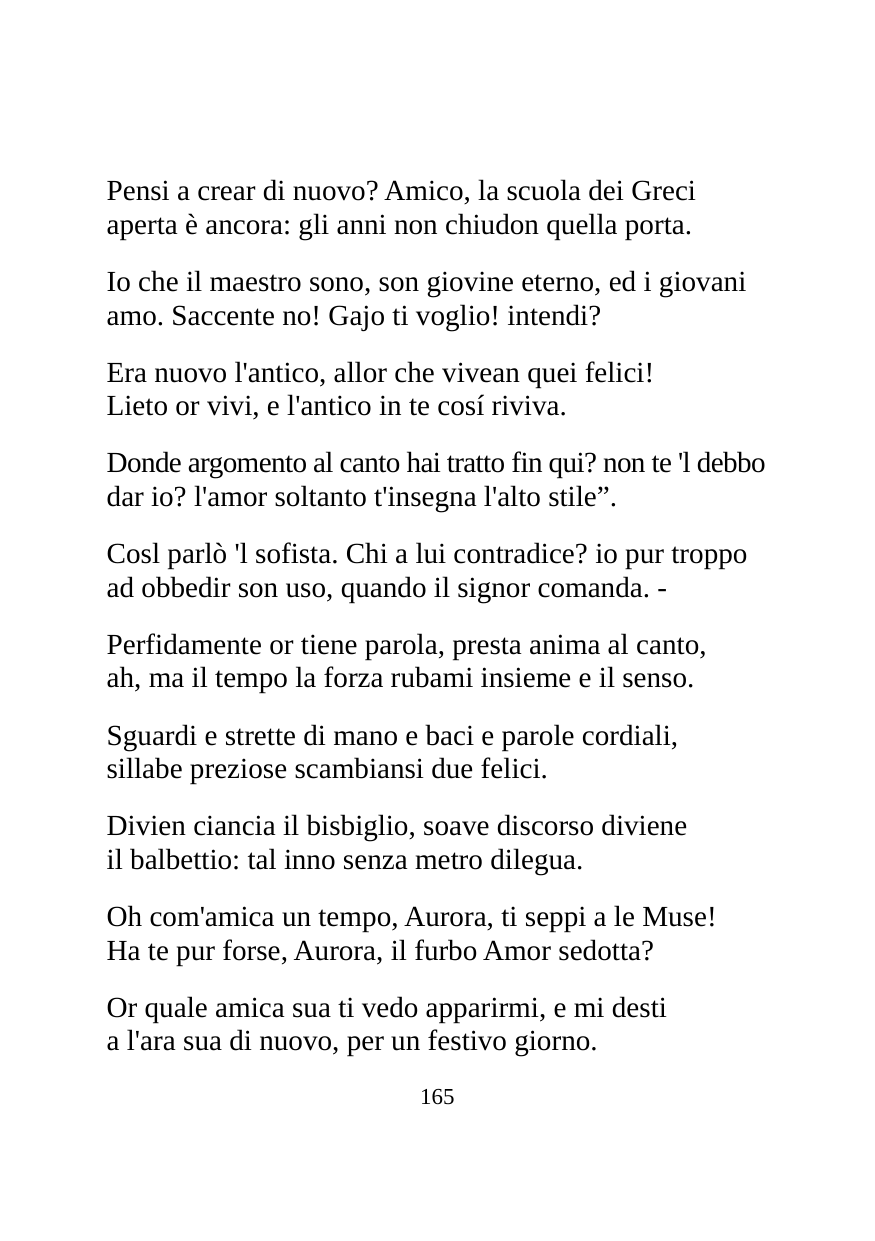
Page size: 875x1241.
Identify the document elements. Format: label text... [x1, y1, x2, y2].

text Lieto or vivi, e l'antico in te cosí riviva. [106, 388, 768, 422]
text ad obbedir son uso, quando il signor comanda. - [106, 570, 768, 603]
text Io che il maestro sono, son giovine eterno, ed i giovani [106, 264, 768, 298]
text Era nuovo l'antico, allor che vivean quei felici! [106, 355, 768, 388]
text Sguardi e strette di mano e baci e parole cordiali, [106, 718, 768, 751]
text Divien ciancia il bisbiglio, soave discorso diviene [106, 808, 768, 842]
text Ha te pur forse, Aurora, il furbo Amor sedotta? [106, 933, 768, 966]
text Donde argomento al canto hai tratto fin qui? non te 'l debbo [106, 446, 768, 479]
text il balbettio: tal inno senza metro dilegua. [106, 842, 768, 876]
text sillabe preziose scambiansi due felici. [106, 751, 768, 785]
text Oh com'amica un tempo, Aurora, ti seppi a le Muse! [106, 899, 768, 933]
text Cosl parlò 'l sofista. Chi a lui contradice? io pur troppo [106, 536, 768, 570]
text a l'ara sua di nuovo, per un festivo giorno. [106, 1023, 768, 1057]
text Or quale amica sua ti vedo apparirmi, e mi desti [106, 990, 768, 1023]
text dar io? l'amor soltanto t'insegna l'alto stile”. [106, 479, 768, 513]
text aperta è ancora: gli anni non chiudon quella porta. [106, 207, 768, 241]
text ah, ma il tempo la forza rubami insieme e il senso. [106, 661, 768, 694]
text Perfidamente or tiene parola, presta anima al canto, [106, 627, 768, 661]
text Pensi a crear di nuovo? Amico, la scuola dei Greci [106, 173, 768, 207]
text amo. Saccente no! Gajo ti voglio! intendi? [106, 298, 768, 331]
